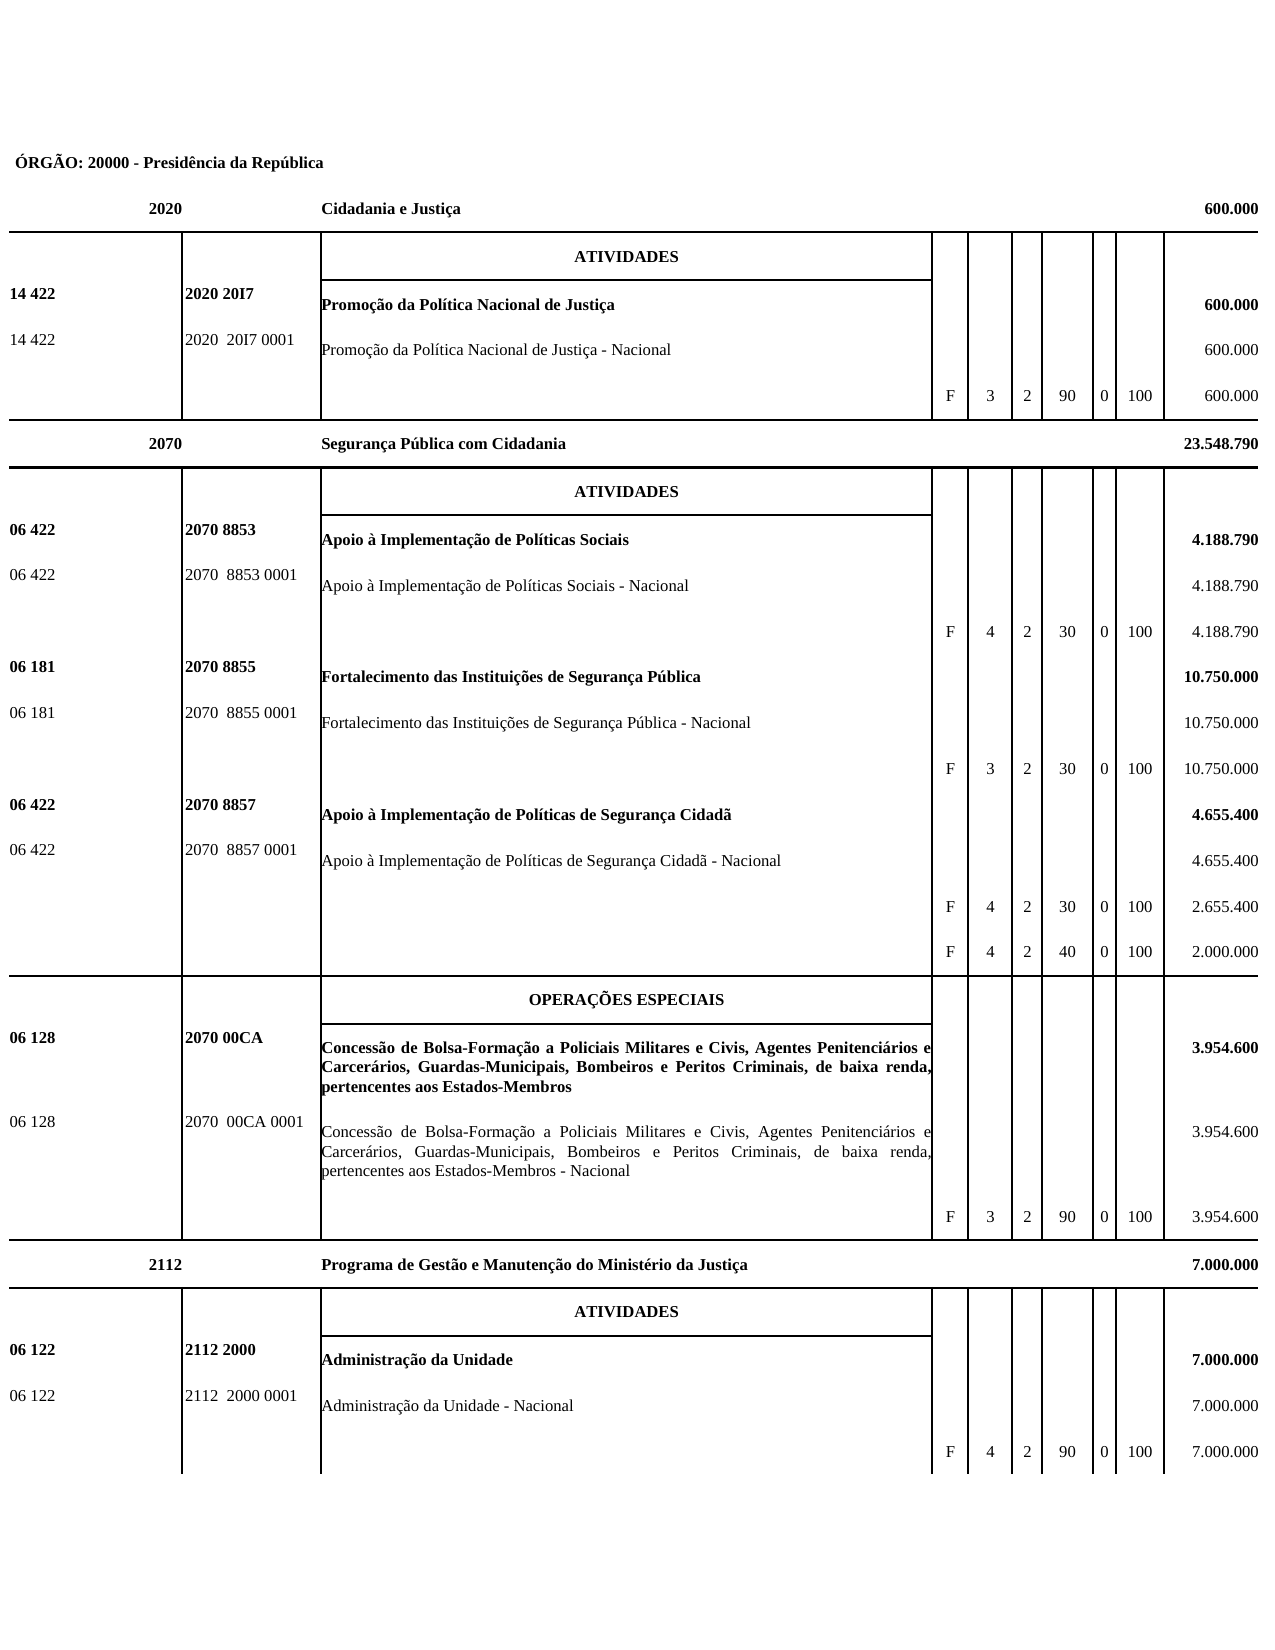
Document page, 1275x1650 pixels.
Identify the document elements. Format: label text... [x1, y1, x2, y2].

table_cell 2 [1013, 746, 1041, 791]
table_cell 4.655.400 [1165, 791, 1258, 837]
table_cell 2.000.000 [1165, 929, 1258, 975]
table_cell [183, 929, 320, 975]
table_cell 3.954.600 [1165, 1023, 1258, 1109]
table_cell 100 [1117, 1429, 1163, 1474]
table_cell [1013, 469, 1041, 514]
table_cell [1117, 700, 1163, 746]
table_cell 4.188.790 [1165, 562, 1258, 608]
table_cell 2020 [9, 183, 321, 231]
table_cell [1094, 1335, 1115, 1383]
table_cell 2 [1013, 1193, 1041, 1239]
table_cell [183, 469, 320, 514]
table_header [1258, 148, 1266, 183]
table_cell Cidadania e Justiça [321, 183, 1163, 231]
table_cell [1013, 837, 1041, 883]
table_cell [1043, 514, 1092, 562]
table_cell [933, 791, 967, 837]
table_cell 06 128 [9, 1023, 181, 1109]
table_cell [1013, 327, 1041, 373]
table_cell [1013, 1383, 1041, 1428]
table_cell Atividades [322, 233, 931, 279]
table_cell [1094, 791, 1115, 837]
table_cell [1094, 1289, 1115, 1335]
table_cell 0 [1094, 929, 1115, 975]
table_cell [933, 469, 967, 514]
table_cell [933, 1023, 967, 1109]
table_cell [1094, 837, 1115, 883]
table_cell [1258, 929, 1266, 975]
table_cell 06 422 [9, 562, 181, 608]
table_cell [1094, 700, 1115, 746]
table_cell 2 [1013, 373, 1041, 418]
table_cell [1258, 975, 1266, 1023]
table_cell [322, 1429, 931, 1474]
table_cell [1043, 791, 1092, 837]
table_cell [1117, 654, 1163, 700]
table_cell [933, 977, 967, 1023]
table_cell [969, 279, 1011, 327]
table_cell [969, 1289, 1011, 1335]
table_cell [322, 1193, 931, 1239]
table_cell [1043, 327, 1092, 373]
table_cell 0 [1094, 1429, 1115, 1474]
table_cell [1117, 1335, 1163, 1383]
table_cell [1013, 1289, 1041, 1335]
table_cell 100 [1117, 373, 1163, 418]
table_cell 100 [1117, 746, 1163, 791]
table_cell 7.000.000 [1165, 1383, 1258, 1428]
table_cell 3 [969, 746, 1011, 791]
table_cell 10.750.000 [1165, 654, 1258, 700]
table_cell Segurança Pública com Cidadania [321, 421, 1163, 466]
table_cell Administração da Unidade [322, 1337, 931, 1383]
table_cell [183, 977, 320, 1023]
table_cell [1258, 1239, 1266, 1287]
table_cell [1117, 837, 1163, 883]
table_cell [183, 233, 320, 279]
table_cell 2070 8853 [183, 514, 320, 562]
table_cell Promoção da Política Nacional de Justiça - Nacional [322, 327, 931, 373]
table_cell 600.000 [1165, 327, 1258, 373]
table_cell [969, 1023, 1011, 1109]
table_cell [1258, 279, 1266, 327]
table_cell 0 [1094, 608, 1115, 654]
table_cell [933, 1383, 967, 1428]
table_cell 2070 [9, 421, 321, 466]
table_cell F [933, 608, 967, 654]
table_cell 7.000.000 [1164, 1241, 1258, 1287]
table_cell 2070 8853 0001 [183, 562, 320, 608]
table_cell [183, 883, 320, 929]
table_cell 2112 [9, 1241, 321, 1287]
table_cell [1258, 608, 1266, 654]
table_header ÓRGÃO: 20000 - Presidência da República [9, 148, 1258, 183]
table_cell [1043, 1109, 1092, 1193]
table_cell [1043, 1335, 1092, 1383]
table_cell 06 128 [9, 1109, 181, 1193]
table_cell [969, 327, 1011, 373]
table_cell [1258, 654, 1266, 700]
table_cell [183, 1429, 320, 1474]
table_cell [933, 837, 967, 883]
table_cell 4 [969, 883, 1011, 929]
table_cell [183, 746, 320, 791]
table_cell 2070 8855 [183, 654, 320, 700]
table_cell [1013, 1109, 1041, 1193]
table_cell [1094, 279, 1115, 327]
table_cell 2112 2000 0001 [183, 1383, 320, 1428]
table_cell 30 [1043, 746, 1092, 791]
table_cell [1117, 1289, 1163, 1335]
table_cell [1258, 883, 1266, 929]
table_cell 06 181 [9, 654, 181, 700]
table_cell [1043, 977, 1092, 1023]
table_cell [1258, 327, 1266, 373]
table_cell 14 422 [9, 327, 181, 373]
table_cell [933, 700, 967, 746]
table_cell [1094, 1109, 1115, 1193]
table_cell 4.655.400 [1165, 837, 1258, 883]
table_cell 100 [1117, 929, 1163, 975]
table_cell 30 [1043, 608, 1092, 654]
table_cell 90 [1043, 373, 1092, 418]
table_cell 06 181 [9, 700, 181, 746]
table_cell 100 [1117, 1193, 1163, 1239]
table_cell 14 422 [9, 279, 181, 327]
table_cell 2020 20I7 [183, 279, 320, 327]
table_cell [969, 1335, 1011, 1383]
table_cell [1258, 419, 1266, 466]
table_cell [1094, 327, 1115, 373]
table_cell [1094, 654, 1115, 700]
table_cell [322, 929, 931, 975]
table_cell [1043, 279, 1092, 327]
table_cell [969, 1109, 1011, 1193]
table_cell 4.188.790 [1165, 514, 1258, 562]
table_cell [1117, 514, 1163, 562]
table_cell 90 [1043, 1193, 1092, 1239]
table_cell Atividades [322, 1289, 931, 1335]
table_cell [969, 791, 1011, 837]
table_cell [1117, 279, 1163, 327]
table_cell [1165, 233, 1258, 279]
table_cell 3 [969, 373, 1011, 418]
table_cell [1258, 514, 1266, 562]
table_cell [9, 977, 181, 1023]
table_cell Apoio à Implementação de Políticas Sociais [322, 516, 931, 562]
table_cell [9, 373, 181, 418]
table_cell F [933, 929, 967, 975]
table_cell [1094, 469, 1115, 514]
table_cell 600.000 [1165, 373, 1258, 418]
table_cell [1258, 1383, 1266, 1428]
table_cell 2070 00CA 0001 [183, 1109, 320, 1193]
table_cell [1117, 327, 1163, 373]
table_cell [1013, 791, 1041, 837]
table_cell [933, 562, 967, 608]
table_cell Fortalecimento das Instituições de Segurança Pública [322, 654, 931, 700]
table_cell [933, 654, 967, 700]
table_cell [1013, 654, 1041, 700]
table_cell [1258, 746, 1266, 791]
table_cell [1117, 562, 1163, 608]
table_cell F [933, 883, 967, 929]
table_cell 90 [1043, 1429, 1092, 1474]
table_cell [183, 1289, 320, 1335]
table_cell [9, 1289, 181, 1335]
table_cell [1043, 837, 1092, 883]
table_cell [969, 562, 1011, 608]
table_cell 2 [1013, 883, 1041, 929]
table_cell [1258, 1193, 1266, 1239]
table_cell F [933, 746, 967, 791]
table_cell 3.954.600 [1165, 1193, 1258, 1239]
table_cell [933, 327, 967, 373]
table_cell 06 122 [9, 1335, 181, 1383]
table_cell [1013, 700, 1041, 746]
table_cell 4 [969, 1429, 1011, 1474]
table_cell 100 [1117, 608, 1163, 654]
table_cell [969, 514, 1011, 562]
table_cell [1165, 977, 1258, 1023]
table_cell [1094, 977, 1115, 1023]
table_cell [1013, 1335, 1041, 1383]
table_cell [9, 1193, 181, 1239]
table_cell 3 [969, 1193, 1011, 1239]
table_cell [1043, 233, 1092, 279]
table_cell 06 422 [9, 791, 181, 837]
table_cell [1258, 791, 1266, 837]
table_cell Promoção da Política Nacional de Justiça [322, 281, 931, 327]
table_cell Apoio à Implementação de Políticas Sociais - Nacional [322, 562, 931, 608]
table_cell [969, 700, 1011, 746]
table_cell [1117, 469, 1163, 514]
table_cell [1165, 469, 1258, 514]
table_cell [1043, 1383, 1092, 1428]
table_cell [1117, 1383, 1163, 1428]
table_cell 2 [1013, 929, 1041, 975]
table_cell 4.188.790 [1165, 608, 1258, 654]
table_cell Fortalecimento das Instituições de Segurança Pública - Nacional [322, 700, 931, 746]
table_cell 600.000 [1165, 279, 1258, 327]
table_cell 3.954.600 [1165, 1109, 1258, 1193]
table_cell [933, 233, 967, 279]
table_cell [322, 883, 931, 929]
table_cell [1013, 514, 1041, 562]
table_cell 2112 2000 [183, 1335, 320, 1383]
table_cell [9, 1429, 181, 1474]
table_cell [1043, 654, 1092, 700]
table_cell [1013, 977, 1041, 1023]
table_cell [969, 469, 1011, 514]
table_cell [1094, 233, 1115, 279]
table_cell Atividades [322, 469, 931, 514]
table_cell [933, 279, 967, 327]
table_cell [933, 1109, 967, 1193]
table_cell [1094, 1023, 1115, 1109]
table_cell [1258, 562, 1266, 608]
table_cell 600.000 [1164, 183, 1258, 231]
table_cell 0 [1094, 1193, 1115, 1239]
table_cell [9, 608, 181, 654]
table_cell [9, 883, 181, 929]
table_cell [969, 654, 1011, 700]
table_cell [1043, 562, 1092, 608]
table_cell [1043, 469, 1092, 514]
table_cell 2 [1013, 608, 1041, 654]
table_cell Concessão de Bolsa-Formação a Policiais Militares e Civis, Agentes Penitenciários e Carcerários, Guardas-Municipais, Bombeiros e Peritos Criminais, de baixa renda, pertencentes aos Estados-Membros [322, 1025, 931, 1109]
table_cell 2070 8855 0001 [183, 700, 320, 746]
table_cell [322, 608, 931, 654]
table_cell [1258, 373, 1266, 418]
table_cell [933, 1289, 967, 1335]
table_cell 7.000.000 [1165, 1429, 1258, 1474]
table_cell F [933, 1193, 967, 1239]
table_cell [9, 746, 181, 791]
table_cell [9, 929, 181, 975]
table_cell 7.000.000 [1165, 1335, 1258, 1383]
table_cell [1013, 1023, 1041, 1109]
table_cell 0 [1094, 746, 1115, 791]
table_cell [1117, 1109, 1163, 1193]
table_cell 2070 8857 0001 [183, 837, 320, 883]
table_cell [1258, 1023, 1266, 1109]
table_cell [9, 233, 181, 279]
table_cell 06 122 [9, 1383, 181, 1428]
table_cell 2 [1013, 1429, 1041, 1474]
table_cell 4 [969, 929, 1011, 975]
table_cell [1165, 1289, 1258, 1335]
table_cell F [933, 373, 967, 418]
table_cell [183, 608, 320, 654]
table_cell [1258, 183, 1266, 231]
table_cell 100 [1117, 883, 1163, 929]
table_cell [1258, 837, 1266, 883]
table_cell [969, 837, 1011, 883]
table_cell [9, 469, 181, 514]
table_cell [1043, 1289, 1092, 1335]
table_cell 10.750.000 [1165, 700, 1258, 746]
table_cell 30 [1043, 883, 1092, 929]
table_cell [1258, 1109, 1266, 1193]
table_cell 2070 8857 [183, 791, 320, 837]
table_cell [1117, 1023, 1163, 1109]
table_cell [1013, 233, 1041, 279]
table_cell [183, 1193, 320, 1239]
table_cell 40 [1043, 929, 1092, 975]
table_cell 0 [1094, 883, 1115, 929]
table_cell Programa de Gestão e Manutenção do Ministério da Justiça [321, 1241, 1163, 1287]
table_cell [969, 233, 1011, 279]
table_cell [1013, 562, 1041, 608]
table_cell [933, 514, 967, 562]
table_cell 4 [969, 608, 1011, 654]
table_cell [1043, 700, 1092, 746]
table_cell [1258, 1429, 1266, 1474]
table_cell [1094, 514, 1115, 562]
table_cell [1013, 279, 1041, 327]
table_cell [1117, 233, 1163, 279]
table_cell [1117, 791, 1163, 837]
table_cell 2.655.400 [1165, 883, 1258, 929]
table_cell [933, 1335, 967, 1383]
table_cell Concessão de Bolsa-Formação a Policiais Militares e Civis, Agentes Penitenciários e Carcerários, Guardas-Municipais, Bombeiros e Peritos Criminais, de baixa renda, pertencentes aos Estados-Membros - Nacional [322, 1109, 931, 1193]
table_cell Apoio à Implementação de Políticas de Segurança Cidadã [322, 791, 931, 837]
table_cell [183, 373, 320, 418]
table_cell [322, 373, 931, 418]
table_cell 2070 00CA [183, 1023, 320, 1109]
table_cell 23.548.790 [1164, 421, 1258, 466]
table_cell [1043, 1023, 1092, 1109]
table_cell [1258, 231, 1266, 279]
table_cell [1258, 1335, 1266, 1383]
table_cell [1258, 466, 1266, 514]
table_cell Operações Especiais [322, 977, 931, 1023]
table_cell 0 [1094, 373, 1115, 418]
table_cell [1094, 562, 1115, 608]
table_cell [1258, 1287, 1266, 1335]
table_cell [1258, 700, 1266, 746]
table_cell [322, 746, 931, 791]
table_cell 06 422 [9, 837, 181, 883]
table_cell F [933, 1429, 967, 1474]
table_cell [969, 1383, 1011, 1428]
table_cell [1094, 1383, 1115, 1428]
table_cell 06 422 [9, 514, 181, 562]
table_cell [1117, 977, 1163, 1023]
table_cell 10.750.000 [1165, 746, 1258, 791]
table_cell [969, 977, 1011, 1023]
table_cell Apoio à Implementação de Políticas de Segurança Cidadã - Nacional [322, 837, 931, 883]
table_cell Administração da Unidade - Nacional [322, 1383, 931, 1428]
table_cell 2020 20I7 0001 [183, 327, 320, 373]
